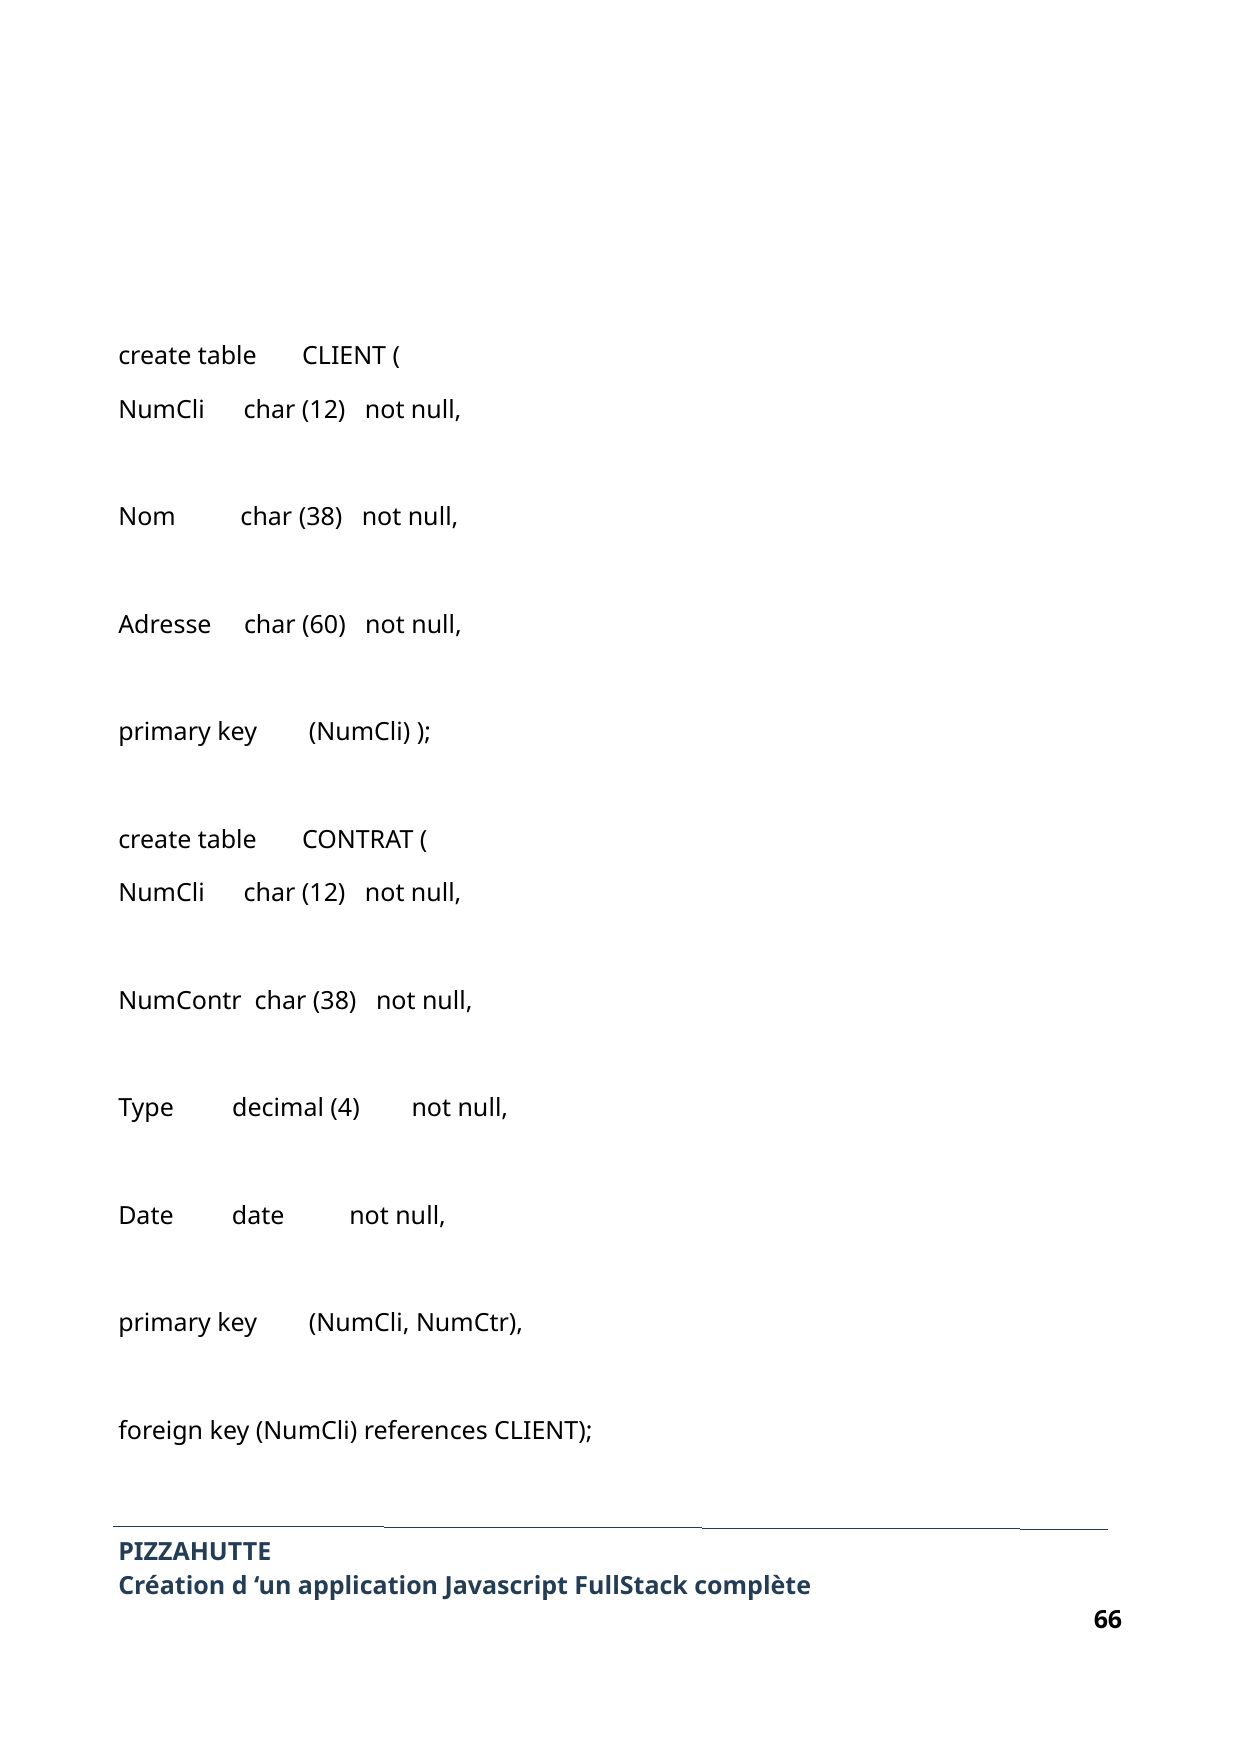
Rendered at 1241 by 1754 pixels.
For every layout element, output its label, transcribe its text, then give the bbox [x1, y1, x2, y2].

text Type decimal (4) not null, [118, 1090, 1122, 1124]
text Date date not null, [118, 1198, 1122, 1232]
text NumContr char (38) not null, [118, 983, 1122, 1017]
text NumCli char (12) not null, [118, 875, 1122, 909]
text create table CLIENT ( [118, 338, 1122, 372]
text foreign key (NumCli) references CLIENT); [118, 1413, 1122, 1447]
text primary key (NumCli, NumCtr), [118, 1305, 1122, 1339]
text NumCli char (12) not null, [118, 391, 1122, 425]
text create table CONTRAT ( [118, 821, 1122, 855]
text primary key (NumCli) ); [118, 714, 1122, 748]
text Nom char (38) not null, [118, 499, 1122, 533]
text Adresse char (60) not null, [118, 606, 1122, 640]
